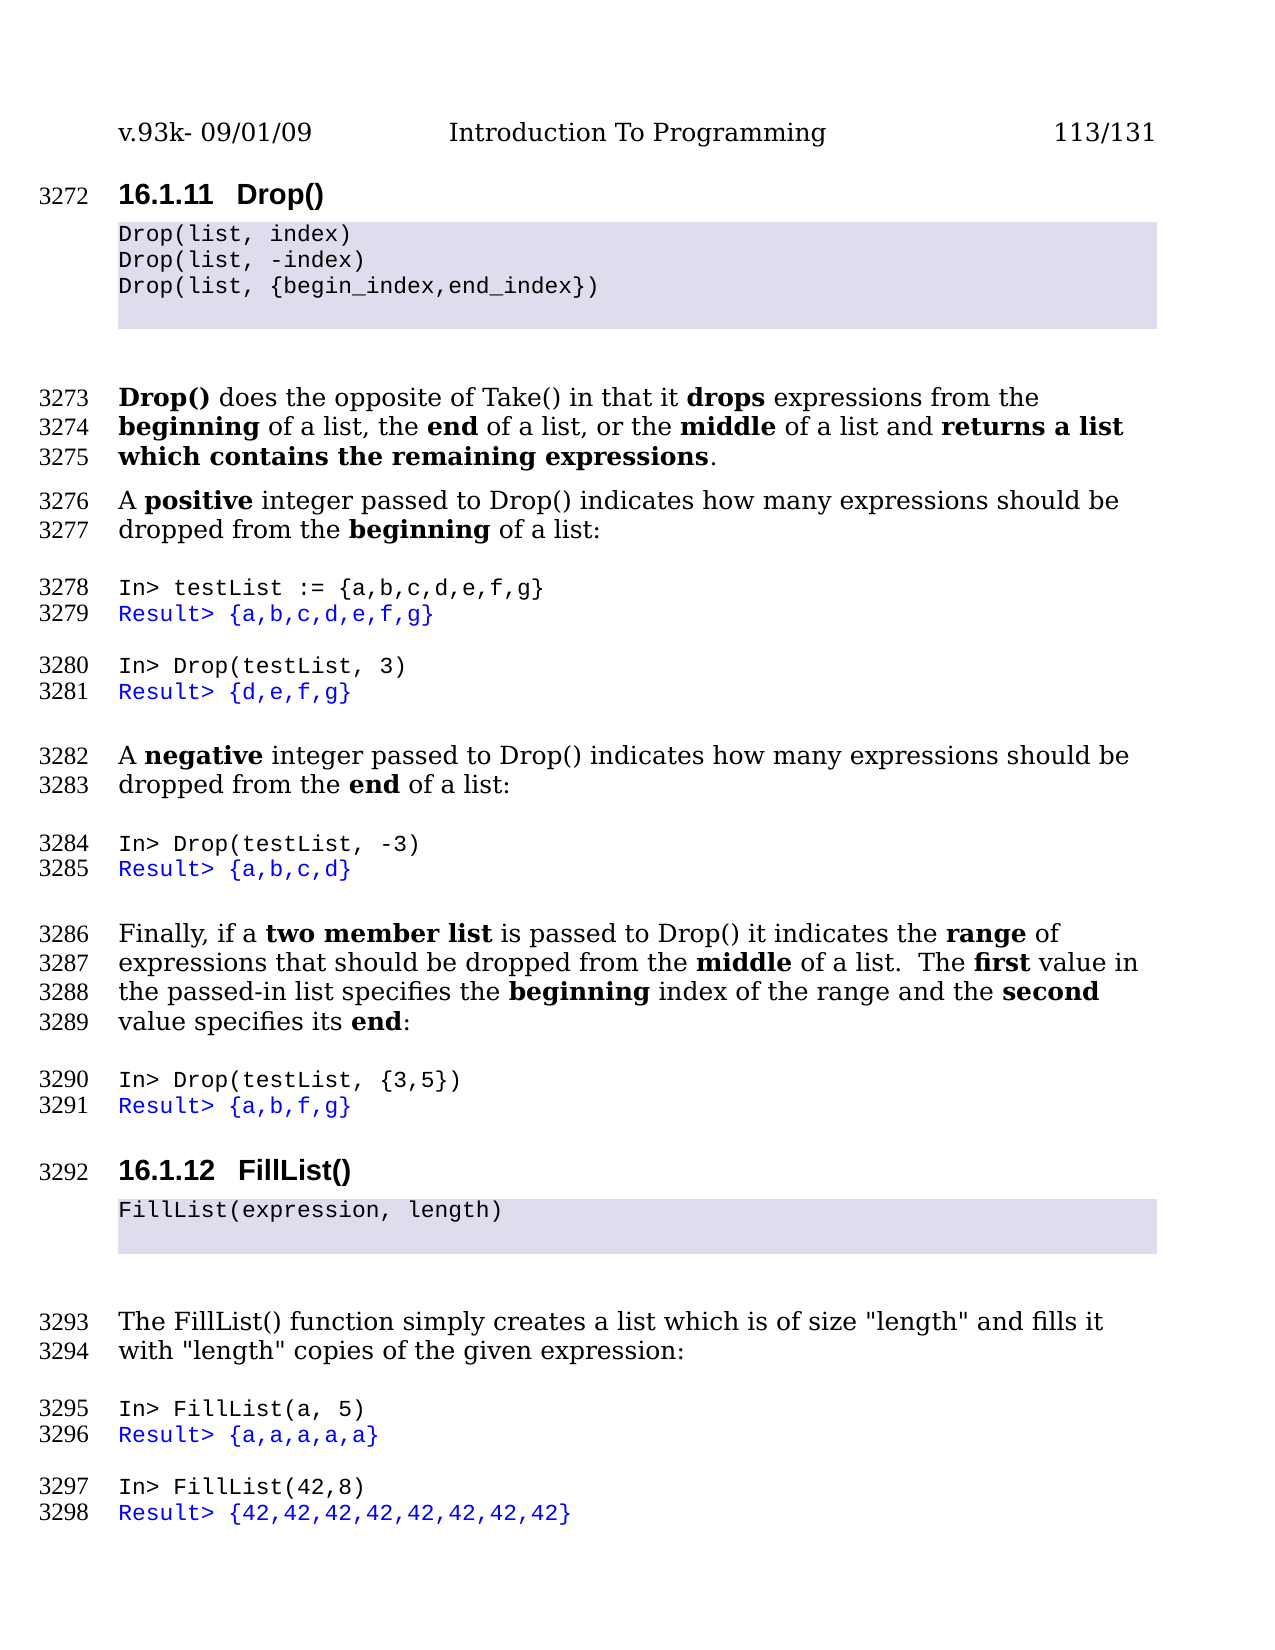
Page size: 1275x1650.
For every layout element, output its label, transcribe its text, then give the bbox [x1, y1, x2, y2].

text Result> {42,42,42,42,42,42,42,42} [118, 1501, 1157, 1527]
text A positive integer passed to Drop() indicates how many expressions should be dropped from the beginning of a list: [118, 486, 1157, 544]
text Result> {a,a,a,a,a} [118, 1423, 1157, 1449]
text Result> {a,b,c,d,e,f,g} [118, 602, 1157, 628]
text Result> {a,b,f,g} [118, 1094, 1157, 1120]
text In> Drop(testList, -3) [118, 832, 1157, 858]
text A negative integer passed to Drop() indicates how many expressions should be dropped from the end of a list: [118, 741, 1157, 800]
text In> FillList(a, 5) [118, 1397, 1157, 1423]
subtitle Drop() [118, 177, 1157, 210]
text In> FillList(42,8) [118, 1475, 1157, 1501]
text Result> {d,e,f,g} [118, 680, 1157, 706]
text Result> {a,b,c,d} [118, 858, 1157, 884]
text The FillList() function simply creates a list which is of size "length" and fills it with "length" copies of the given expression: [118, 1307, 1157, 1365]
table_header Drop(list, index) Drop(list, -index) Drop(list, {begin_index,end_index}) [118, 222, 1157, 329]
text In> Drop(testList, {3,5}) [118, 1068, 1157, 1094]
text In> testList := {a,b,c,d,e,f,g} [118, 577, 1157, 602]
text In> Drop(testList, 3) [118, 654, 1157, 680]
subtitle FillList() [118, 1153, 1157, 1187]
text Finally, if a two member list is passed to Drop() it indicates the range of expressions that should be dropped from the middle of a list. The first value in the passed-in list specifies the beginning index of the range and the second value specifies its end: [118, 919, 1157, 1036]
table_header FillList(expression, length) [118, 1199, 1157, 1254]
text Drop() does the opposite of Take() in that it drops expressions from the beginning of a list, the end of a list, or the middle of a list and returns a list which contains the remaining expressions. [118, 383, 1157, 471]
